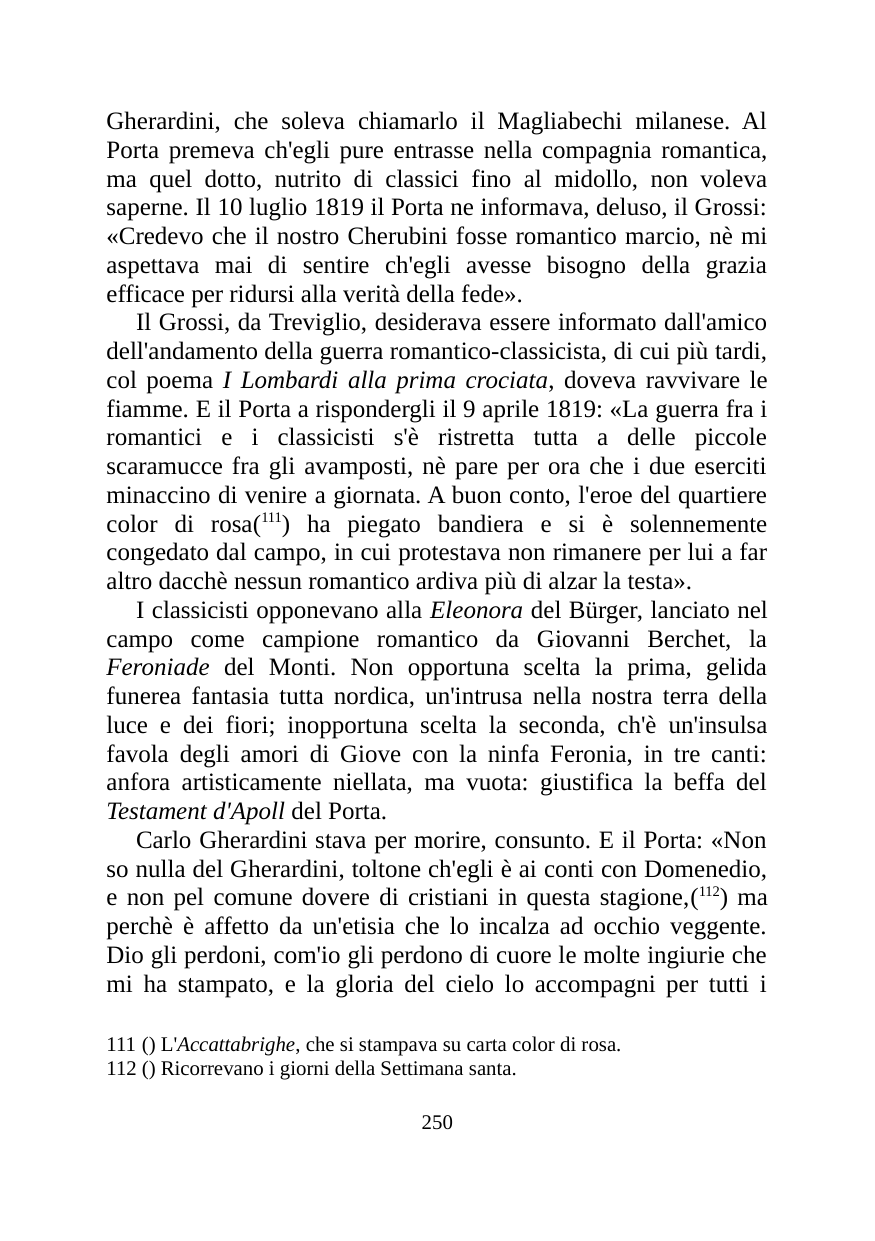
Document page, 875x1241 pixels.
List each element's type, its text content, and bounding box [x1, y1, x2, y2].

text Carlo Gherardini stava per morire, consunto. E il Porta: «Non so nulla del Gherardini, toltone ch'egli è ai conti con Domenedio, e non pel comune dovere di cristiani in questa stagione,() ma perchè è affetto da un'etisia che lo incalza ad occhio veggente. Dio gli perdoni, com'io gli perdono di cuore le molte ingiurie che mi ha stampato, e la gloria del cielo lo accompagni per tutti i [106, 825, 768, 997]
text () Ricorrevano i giorni della Settimana santa. [106, 1056, 768, 1080]
text I classicisti opponevano alla Eleonora del Bürger, lanciato nel campo come campione romantico da Giovanni Berchet, la Feroniade del Monti. Non opportuna scelta la prima, gelida funerea fantasia tutta nordica, un'intrusa nella nostra terra della luce e dei fiori; inopportuna scelta la seconda, ch'è un'insulsa favola degli amori di Giove con la ninfa Feronia, in tre canti: anfora artisticamente niellata, ma vuota: giustifica la beffa del Testament d'Apoll del Porta. [106, 595, 768, 825]
text Gherardini, che soleva chiamarlo il Magliabechi milanese. Al Porta premeva ch'egli pure entrasse nella compagnia romantica, ma quel dotto, nutrito di classici fino al midollo, non voleva saperne. Il 10 luglio 1819 il Porta ne informava, deluso, il Grossi: «Credevo che il nostro Cherubini fosse romantico marcio, nè mi aspettava mai di sentire ch'egli avesse bisogno della grazia efficace per ridursi alla verità della fede». [106, 106, 768, 307]
text Il Grossi, da Treviglio, desiderava essere informato dall'amico dell'andamento della guerra romantico-classicista, di cui più tardi, col poema I Lombardi alla prima crociata, doveva ravvivare le fiamme. E il Porta a rispondergli il 9 aprile 1819: «La guerra fra i romantici e i classicisti s'è ristretta tutta a delle piccole scaramucce fra gli avamposti, nè pare per ora che i due eserciti minaccino di venire a giornata. A buon conto, l'eroe del quartiere color di rosa() ha piegato bandiera e si è solennemente congedato dal campo, in cui protestava non rimanere per lui a far altro dacchè nessun romantico ardiva più di alzar la testa». [106, 307, 768, 595]
text () L'Accattabrighe, che si stampava su carta color di rosa. [106, 1032, 768, 1056]
